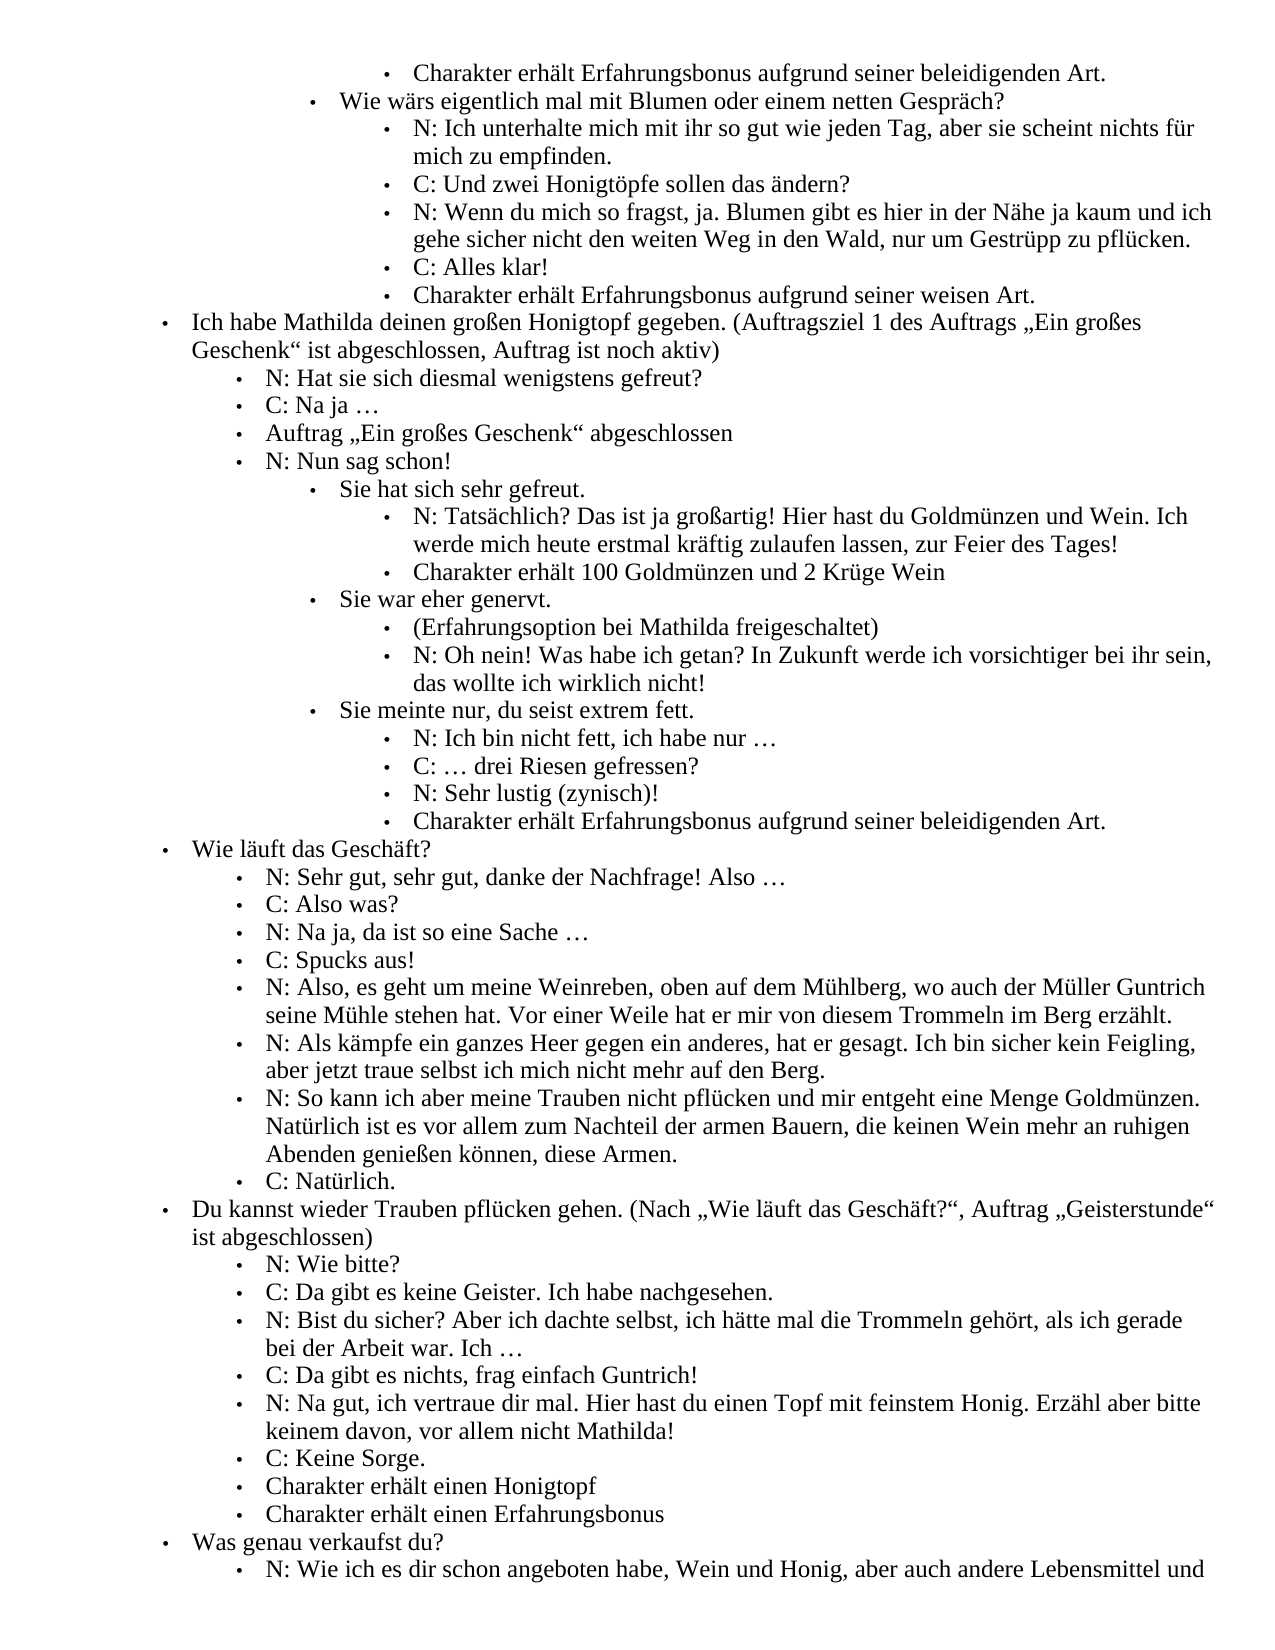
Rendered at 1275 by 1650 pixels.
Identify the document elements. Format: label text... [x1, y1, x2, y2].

list C: Da gibt es nichts, frag einfach Guntrich! [236, 1361, 1216, 1389]
list N: So kann ich aber meine Trauben nicht pflücken und mir entgeht eine Menge Goldmünzen. Natürlich ist es vor allem zum Nachteil der armen Bauern, die keinen Wein mehr an ruhigen Abenden genießen können, diese Armen. [236, 1084, 1216, 1167]
list N: Sehr lustig (zynisch)! [383, 779, 1216, 807]
list C: Alles klar! [383, 253, 1216, 281]
list Sie meinte nur, du seist extrem fett. [309, 696, 1216, 724]
list Du kannst wieder Trauben pflücken gehen. (Nach „Wie läuft das Geschäft?“, Auftrag „Geisterstunde“ ist abgeschlossen) [162, 1195, 1216, 1251]
list N: Als kämpfe ein ganzes Heer gegen ein anderes, hat er gesagt. Ich bin sicher kein Feigling, aber jetzt traue selbst ich mich nicht mehr auf den Berg. [236, 1029, 1216, 1084]
list Wie wärs eigentlich mal mit Blumen oder einem netten Gespräch? [309, 87, 1216, 114]
list N: Hat sie sich diesmal wenigstens gefreut? [236, 364, 1216, 392]
list C: Da gibt es keine Geister. Ich habe nachgesehen. [236, 1278, 1216, 1306]
list C: Keine Sorge. [236, 1444, 1216, 1472]
list N: Oh nein! Was habe ich getan? In Zukunft werde ich vorsichtiger bei ihr sein, das wollte ich wirklich nicht! [383, 641, 1216, 696]
list Ich habe Mathilda deinen großen Honigtopf gegeben. (Auftragsziel 1 des Auftrags „Ein großes Geschenk“ ist abgeschlossen, Auftrag ist noch aktiv) [162, 308, 1216, 364]
list N: Nun sag schon! [236, 447, 1216, 475]
list C: Natürlich. [236, 1167, 1216, 1195]
list N: Sehr gut, sehr gut, danke der Nachfrage! Also … [236, 863, 1216, 890]
list Sie hat sich sehr gefreut. [309, 475, 1216, 502]
list C: Und zwei Honigtöpfe sollen das ändern? [383, 170, 1216, 198]
list N: Ich bin nicht fett, ich habe nur … [383, 724, 1216, 752]
list Charakter erhält Erfahrungsbonus aufgrund seiner weisen Art. [383, 281, 1216, 308]
list N: Tatsächlich? Das ist ja großartig! Hier hast du Goldmünzen und Wein. Ich werde mich heute erstmal kräftig zulaufen lassen, zur Feier des Tages! [383, 502, 1216, 558]
list (Erfahrungsoption bei Mathilda freigeschaltet) [383, 613, 1216, 641]
list C: Also was? [236, 890, 1216, 918]
list N: Wenn du mich so fragst, ja. Blumen gibt es hier in der Nähe ja kaum und ich gehe sicher nicht den weiten Weg in den Wald, nur um Gestrüpp zu pflücken. [383, 198, 1216, 253]
list N: Na ja, da ist so eine Sache … [236, 918, 1216, 946]
list C: … drei Riesen gefressen? [383, 752, 1216, 779]
list N: Wie bitte? [236, 1251, 1216, 1278]
list Charakter erhält Erfahrungsbonus aufgrund seiner beleidigenden Art. [383, 807, 1216, 835]
list Charakter erhält einen Erfahrungsbonus [236, 1500, 1216, 1528]
list N: Na gut, ich vertraue dir mal. Hier hast du einen Topf mit feinstem Honig. Erzähl aber bitte keinem davon, vor allem nicht Mathilda! [236, 1389, 1216, 1444]
list N: Wie ich es dir schon angeboten habe, Wein und Honig, aber auch andere Lebensmittel und [236, 1555, 1216, 1583]
list N: Bist du sicher? Aber ich dachte selbst, ich hätte mal die Trommeln gehört, als ich gerade bei der Arbeit war. Ich … [236, 1306, 1216, 1361]
list C: Na ja … [236, 392, 1216, 419]
list Auftrag „Ein großes Geschenk“ abgeschlossen [236, 419, 1216, 447]
list Charakter erhält einen Honigtopf [236, 1472, 1216, 1500]
list N: Also, es geht um meine Weinreben, oben auf dem Mühlberg, wo auch der Müller Guntrich seine Mühle stehen hat. Vor einer Weile hat er mir von diesem Trommeln im Berg erzählt. [236, 973, 1216, 1029]
list Wie läuft das Geschäft? [162, 835, 1216, 863]
list Was genau verkaufst du? [162, 1528, 1216, 1555]
list Charakter erhält Erfahrungsbonus aufgrund seiner beleidigenden Art. [383, 59, 1216, 87]
list Sie war eher genervt. [309, 586, 1216, 613]
list N: Ich unterhalte mich mit ihr so gut wie jeden Tag, aber sie scheint nichts für mich zu empfinden. [383, 114, 1216, 170]
list C: Spucks aus! [236, 946, 1216, 973]
list Charakter erhält 100 Goldmünzen und 2 Krüge Wein [383, 558, 1216, 586]
